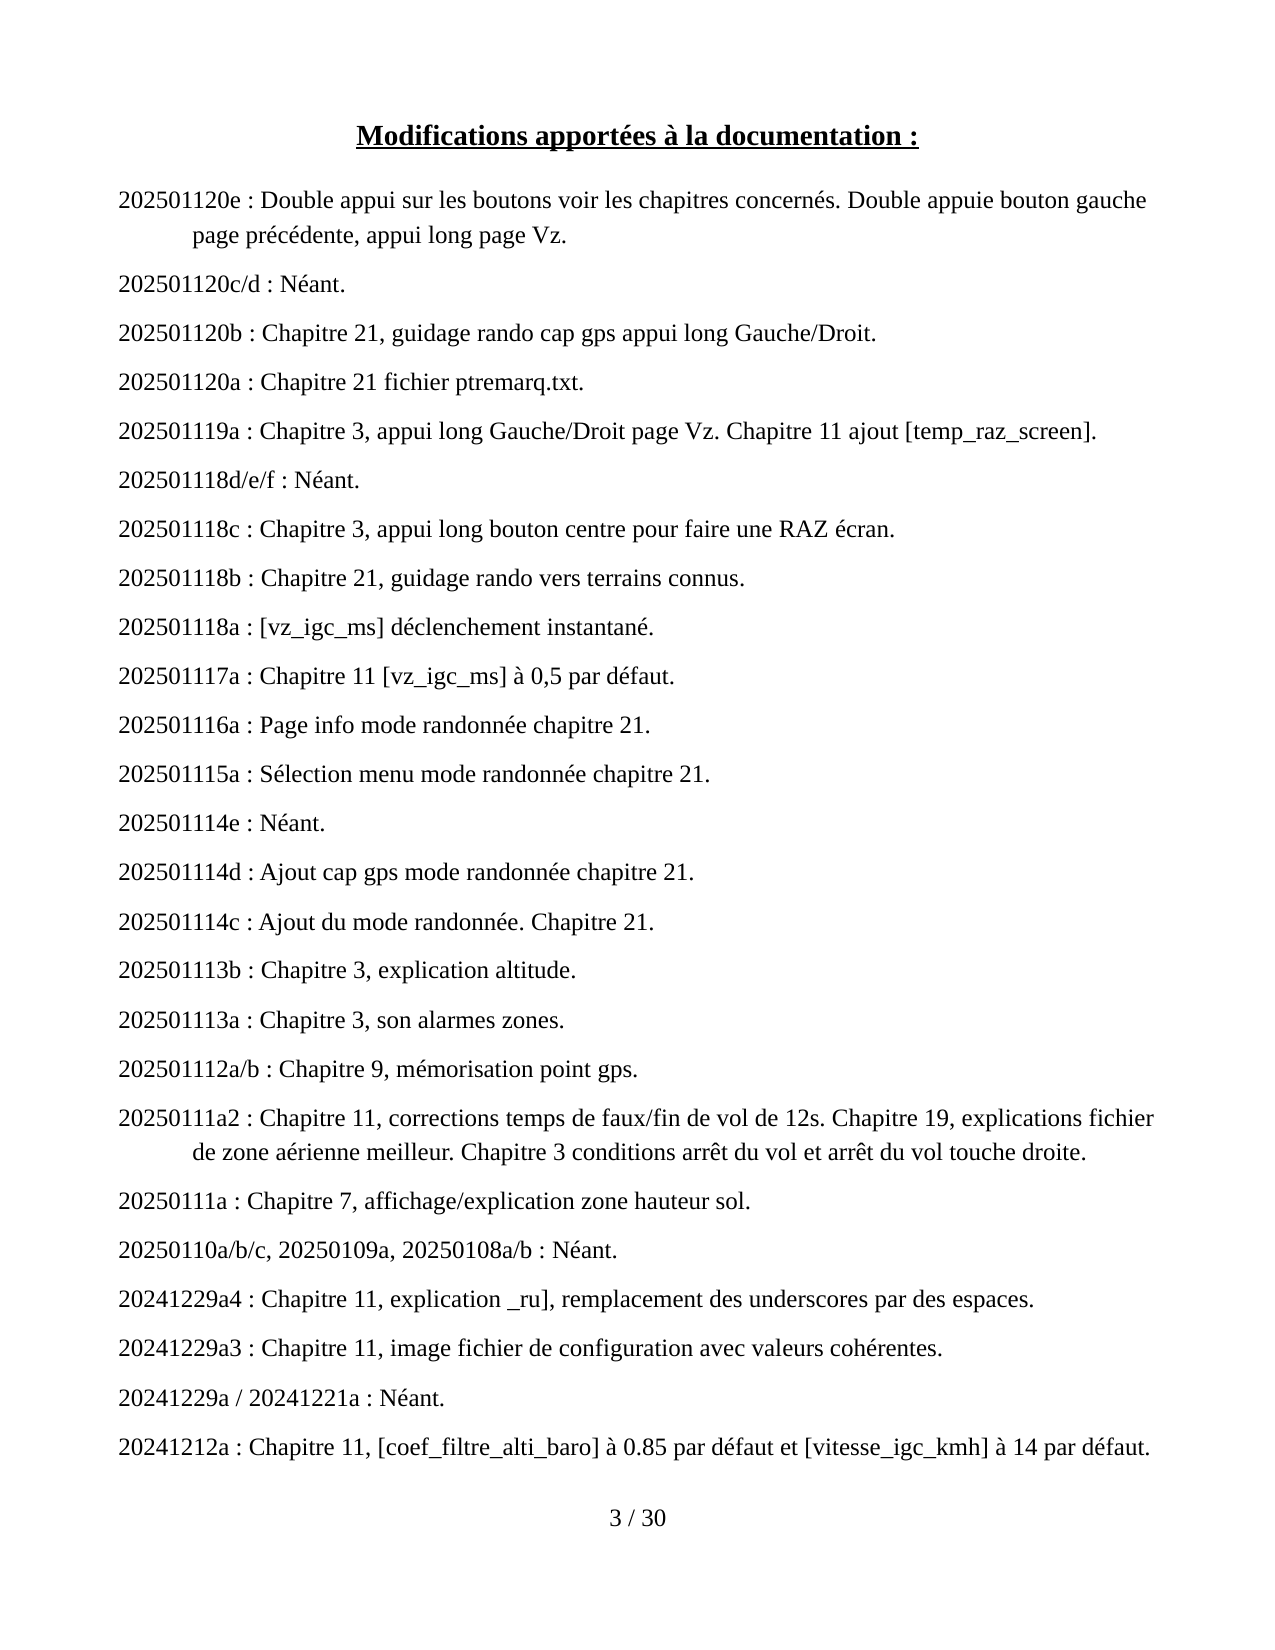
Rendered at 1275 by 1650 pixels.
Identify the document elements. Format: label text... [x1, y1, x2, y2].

text 202501112a/b : Chapitre 9, mémorisation point gps. [118, 1054, 1157, 1082]
text 202501120a : Chapitre 21 fichier ptremarq.txt. [118, 367, 1157, 396]
text 20241229a / 20241221a : Néant. [118, 1383, 1157, 1411]
text 202501119a : Chapitre 3, appui long Gauche/Droit page Vz. Chapitre 11 ajout [temp_raz_screen]. [118, 416, 1157, 445]
text 20250111a : Chapitre 7, affichage/explication zone hauteur sol. [118, 1186, 1157, 1215]
text 202501118c : Chapitre 3, appui long bouton centre pour faire une RAZ écran. [118, 514, 1157, 543]
text 20241229a3 : Chapitre 11, image fichier de configuration avec valeurs cohérentes. [118, 1333, 1157, 1362]
text 202501118d/e/f : Néant. [118, 465, 1157, 494]
text 202501116a : Page info mode randonnée chapitre 21. [118, 710, 1157, 739]
text Modifications apportées à la documentation : [118, 118, 1157, 152]
text 202501117a : Chapitre 11 [vz_igc_ms] à 0,5 par défaut. [118, 661, 1157, 690]
text 202501120e : Double appui sur les boutons voir les chapitres concernés. Double appuie bouton gauche page précédente, appui long page Vz. [118, 185, 1157, 248]
text 20241212a : Chapitre 11, [coef_filtre_alti_baro] à 0.85 par défaut et [vitesse_igc_kmh] à 14 par défaut. [118, 1432, 1157, 1460]
text 20250110a/b/c, 20250109a, 20250108a/b : Néant. [118, 1235, 1157, 1264]
text 20241229a4 : Chapitre 11, explication _ru], remplacement des underscores par des espaces. [118, 1284, 1157, 1313]
text 20250111a2 : Chapitre 11, corrections temps de faux/fin de vol de 12s. Chapitre 19, explications fichier de zone aérienne meilleur. Chapitre 3 conditions arrêt du vol et arrêt du vol touche droite. [118, 1103, 1157, 1166]
text 202501113b : Chapitre 3, explication altitude. [118, 956, 1157, 984]
text 202501120b : Chapitre 21, guidage rando cap gps appui long Gauche/Droit. [118, 318, 1157, 347]
text 202501115a : Sélection menu mode randonnée chapitre 21. [118, 759, 1157, 788]
text 202501114d : Ajout cap gps mode randonnée chapitre 21. [118, 857, 1157, 886]
text 202501114c : Ajout du mode randonnée. Chapitre 21. [118, 907, 1157, 935]
text 202501113a : Chapitre 3, son alarmes zones. [118, 1005, 1157, 1033]
text 202501114e : Néant. [118, 808, 1157, 837]
text 202501120c/d : Néant. [118, 269, 1157, 297]
text 202501118a : [vz_igc_ms] déclenchement instantané. [118, 612, 1157, 641]
text 202501118b : Chapitre 21, guidage rando vers terrains connus. [118, 563, 1157, 592]
